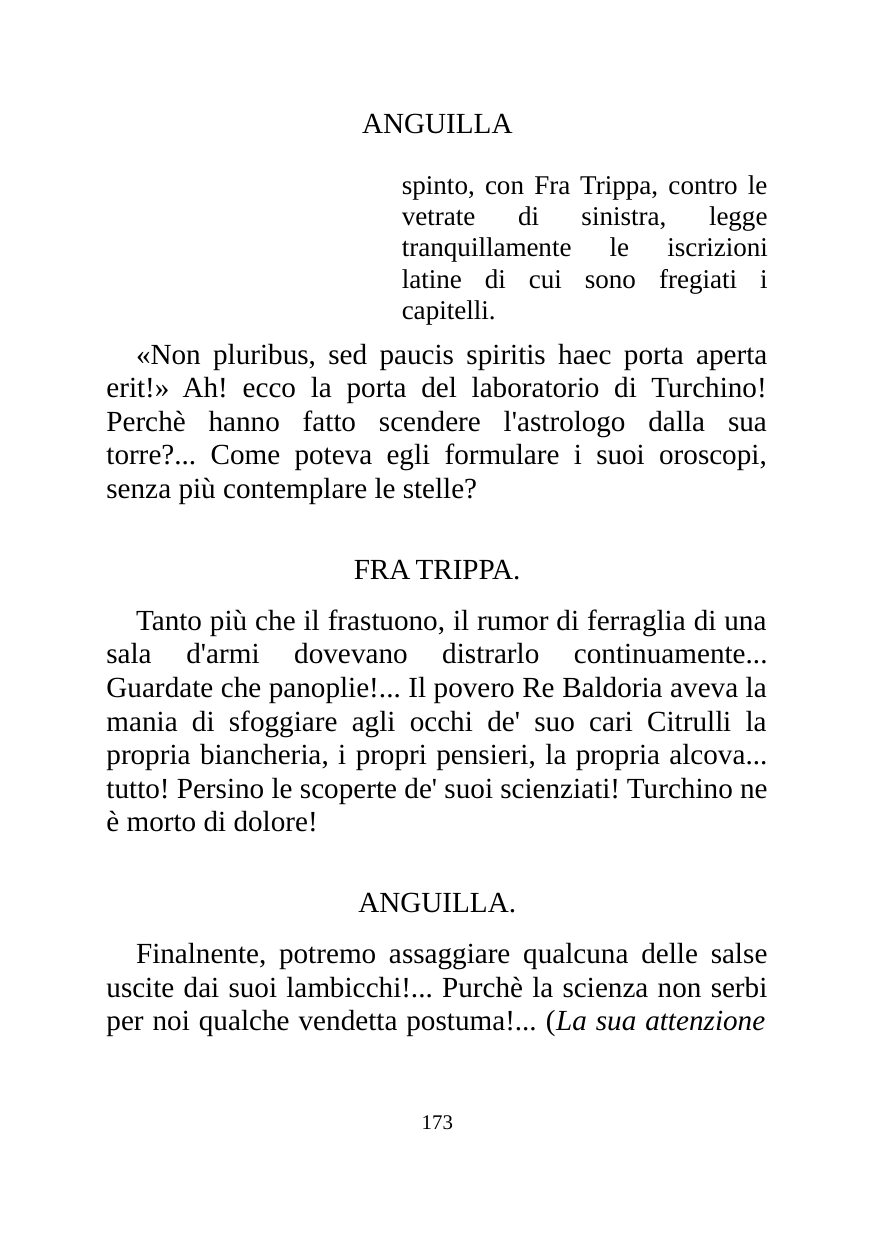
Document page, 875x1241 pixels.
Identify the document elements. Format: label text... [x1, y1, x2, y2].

text Tanto più che il frastuono, il rumor di ferraglia di una sala d'armi dovevano distrarlo continuamente... Guardate che panoplie!... Il povero Re Baldoria aveva la mania di sfoggiare agli occhi de' suo cari Citrulli la propria biancheria, i propri pensieri, la propria alcova... tutto! Persino le scoperte de' suoi scienziati! Turchino ne è morto di dolore! [106, 603, 768, 838]
text spinto, con Fra Trippa, contro le vetrate di sinistra, legge tranquillamente le iscrizioni latine di cui sono fregiati i capitelli. [402, 169, 768, 325]
text ANGUILLA [106, 106, 768, 140]
text «Non pluribus, sed paucis spiritis haec porta aperta erit!» Ah! ecco la porta del laboratorio di Turchino! Perchè hanno fatto scendere l'astrologo dalla sua torre?... Come poteva egli formulare i suoi oroscopi, senza più contemplare le stelle? [106, 337, 768, 504]
text FRA TRIPPA. [106, 552, 768, 585]
text Finalnente, potremo assaggiare qualcuna delle salse uscite dai suoi lambicchi!... Purchè la scienza non serbi per noi qualche vendetta postuma!... (La sua attenzione [106, 936, 768, 1037]
text ANGUILLA. [106, 885, 768, 919]
